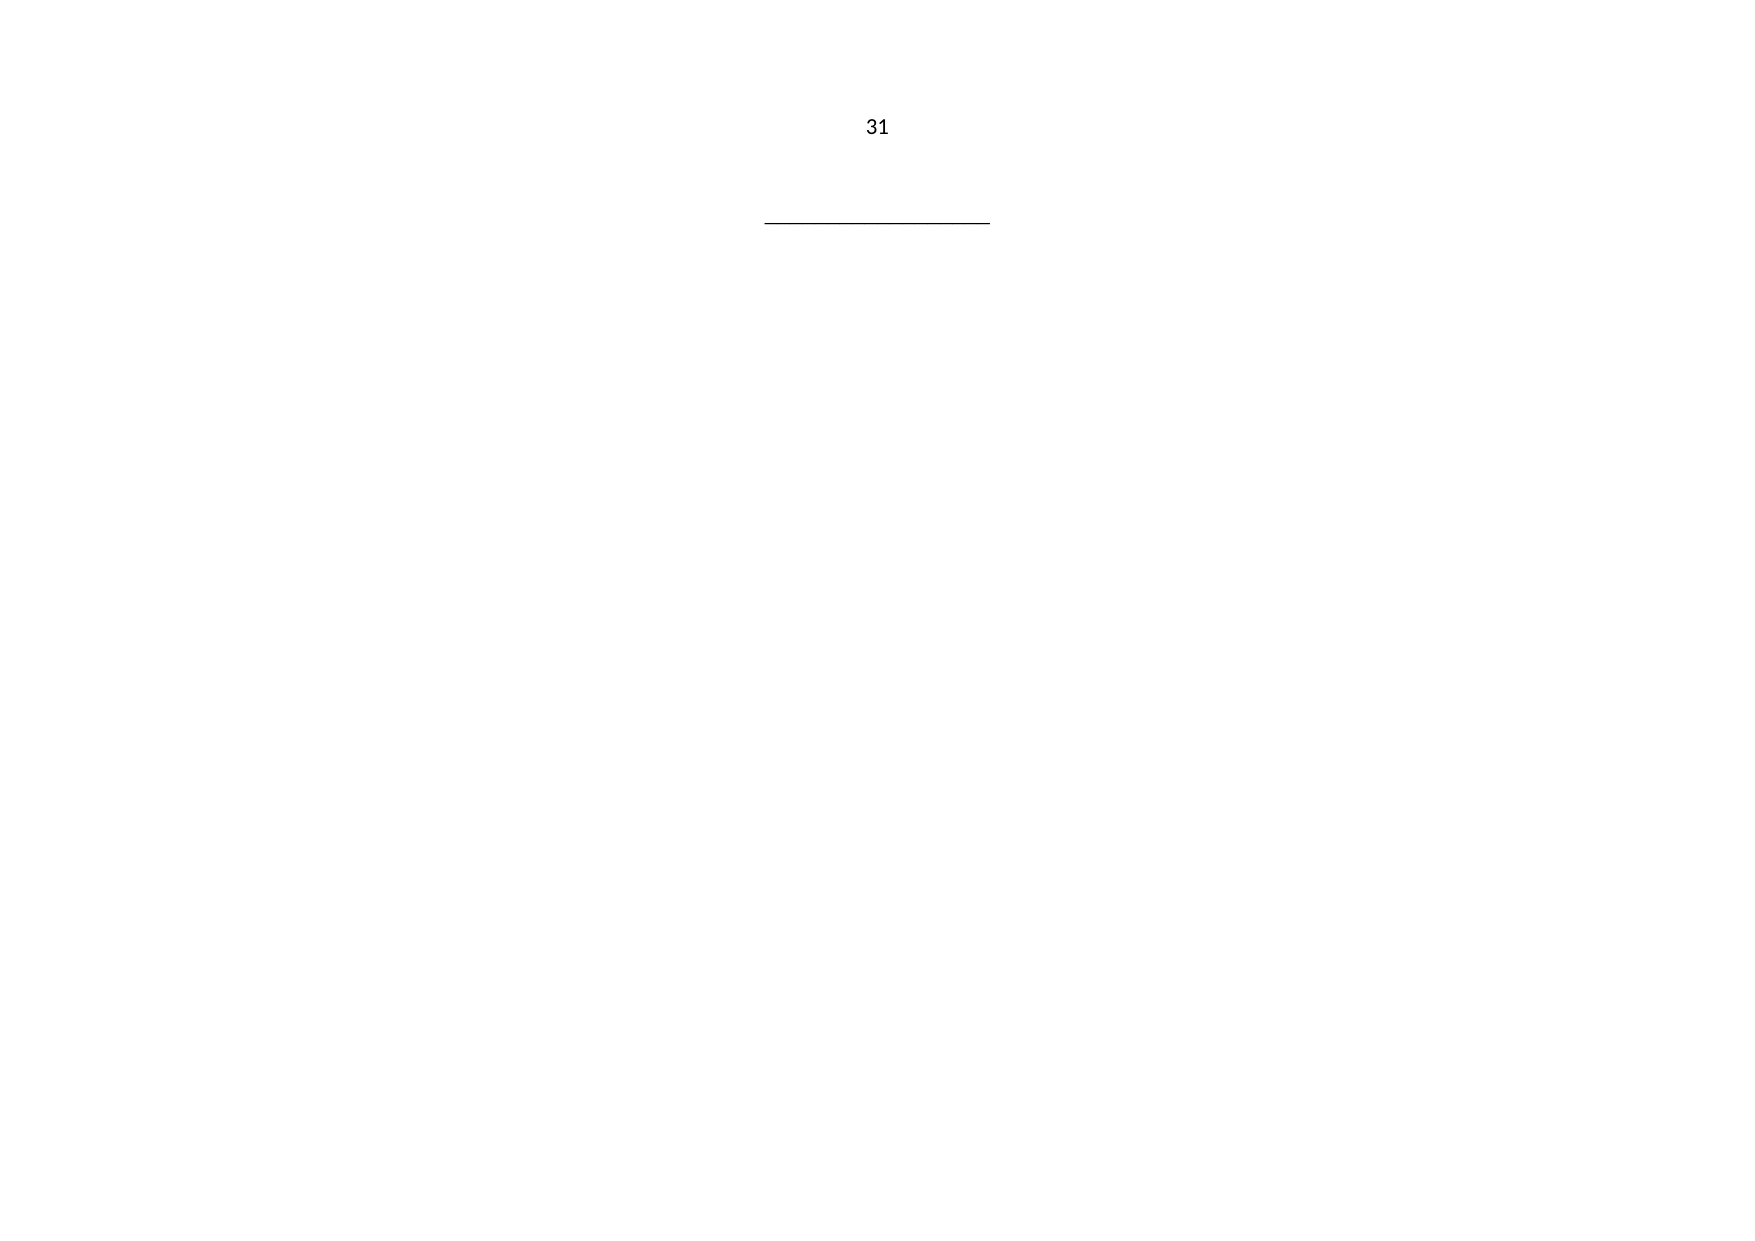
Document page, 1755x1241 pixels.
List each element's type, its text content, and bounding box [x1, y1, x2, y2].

text __________________ [118, 198, 1636, 227]
